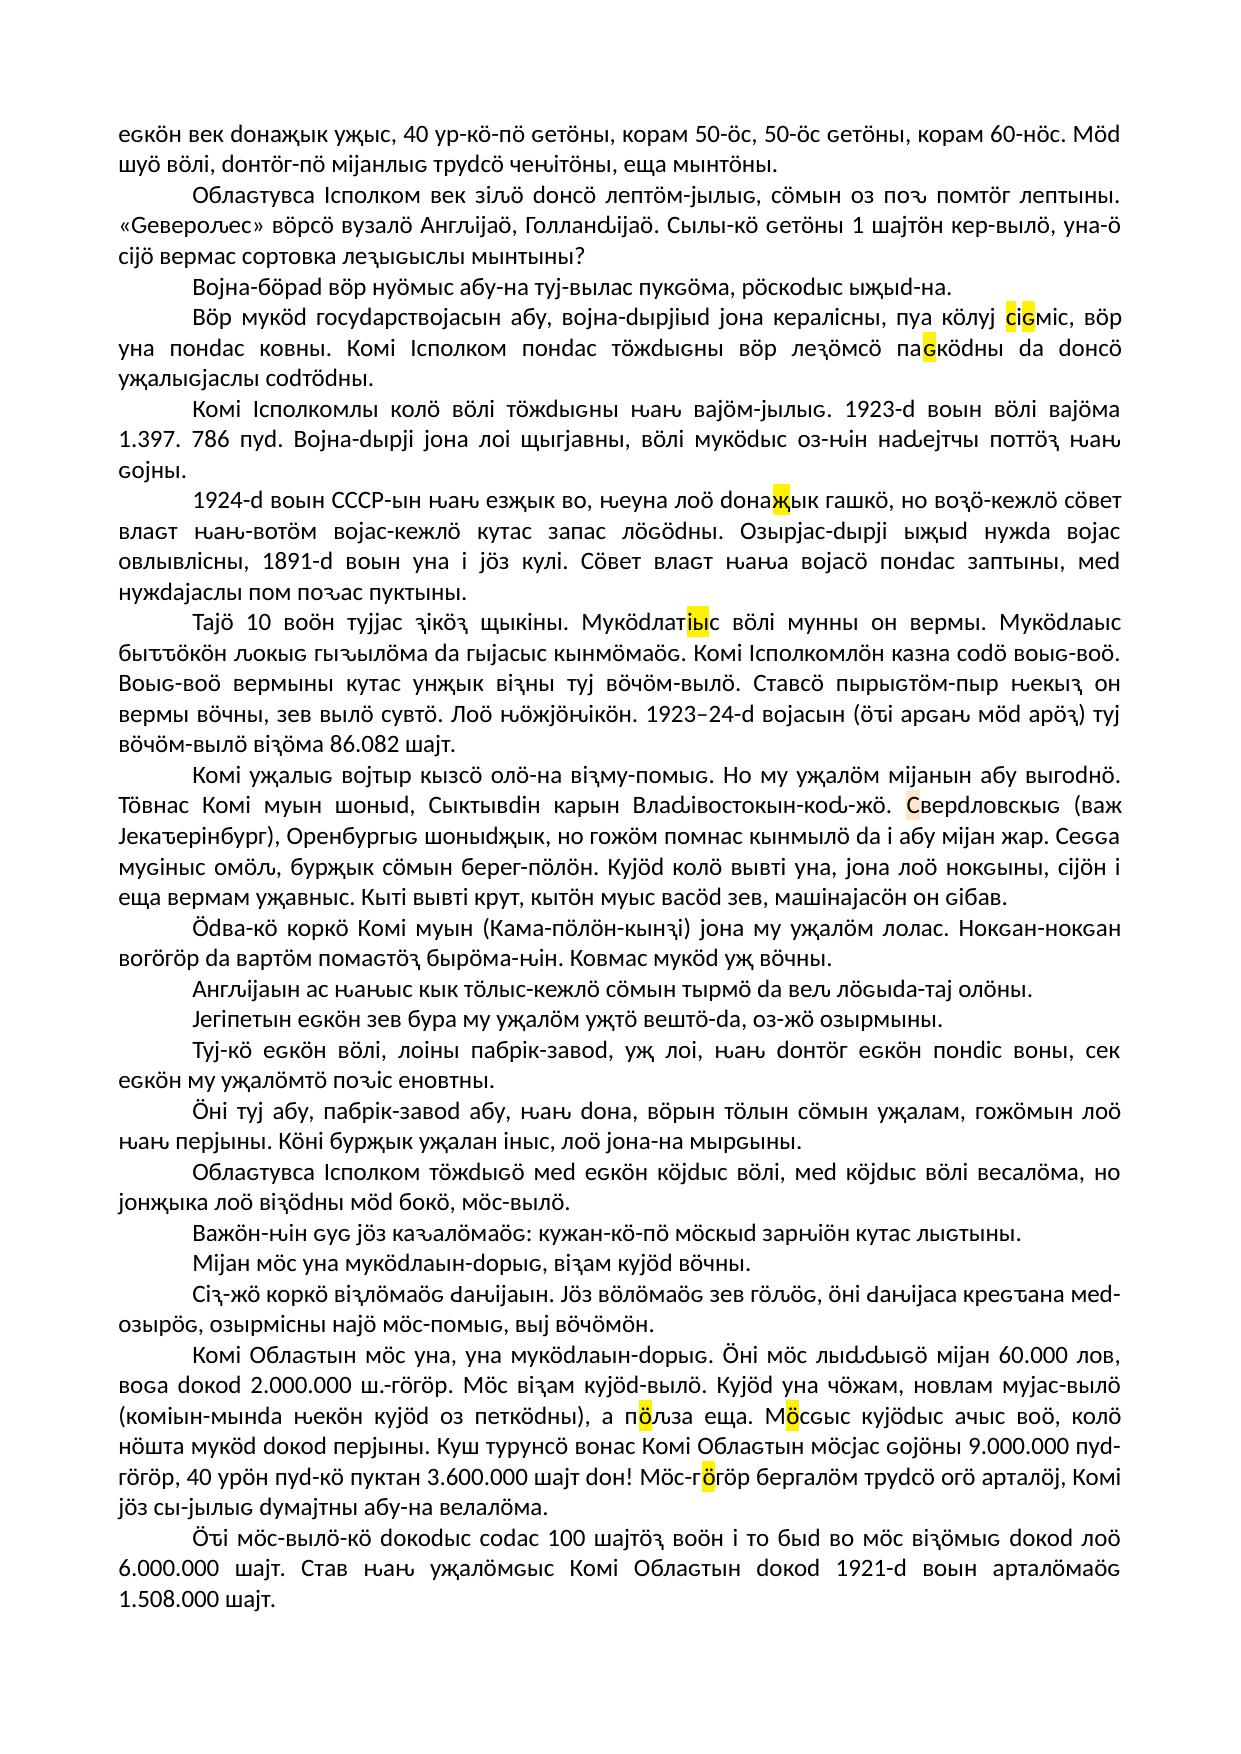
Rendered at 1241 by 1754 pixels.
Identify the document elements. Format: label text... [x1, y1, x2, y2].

text Ӧні туј абу, пабрік-завоԁ абу, ԋаԋ ԁона, вӧрын тӧлын сӧмын уҗалам, гожӧмын лоӧ ԋаԋ перјыны. Кӧні бурҗык уҗалан іныс, лоӧ јона-на мырԍыны. [118, 1095, 1122, 1156]
text 1924-ԁ воын СССР-ын ԋаԋ езҗык во, ԋеуна лоӧ ԁонаҗык гашкӧ, но воԇӧ-кежлӧ сӧвет влаԍт ԋаԋ-вотӧм војас-кежлӧ кутас запас лӧԍӧԁны. Озырјас-ԁырјі ыҗыԁ нужԁа војас овлывлісны, 1891-ԁ воын уна і јӧз кулі. Сӧвет влаԍт ԋаԋа војасӧ понԁас заптыны, меԁ нужԁајаслы пом поԅас пуктыны. [118, 484, 1122, 606]
text Важӧн-ԋін ԍуԍ јӧз каԅалӧмаӧԍ: кужан-кӧ-пӧ мӧскыԁ зарԋіӧн кутас лыԍтыны. [118, 1217, 1122, 1247]
text Ӧԏі мӧс-вылӧ-кӧ ԁокоԁыс соԁас 100 шајтӧԇ воӧн і то быԁ во мӧс віԇӧмыԍ ԁокоԁ лоӧ 6.000.000 шајт. Став ԋаԋ уҗалӧмԍыс Комі Облаԍтын ԁокоԁ 1921-ԁ воын арталӧмаӧԍ 1.508.000 шајт. [118, 1522, 1122, 1614]
text Тајӧ 10 воӧн тујјас ԇікӧԇ щыкіны. Мукӧԁлатіыс вӧлі мунны он вермы. Мукӧԁлаыс быԏԏӧкӧн ԉокыԍ гыԅылӧма ԁа гыјасыс кынмӧмаӧԍ. Комі Ісполкомлӧн казна соԁӧ воыԍ-воӧ. Воыԍ-воӧ вермыны кутас унҗык віԇны туј вӧчӧм-вылӧ. Ставсӧ пырыԍтӧм-пыр ԋекыԇ он вермы вӧчны, зев вылӧ сувтӧ. Лоӧ ԋӧжјӧԋікӧн. 1923–24-ԁ војасын (ӧԏі арԍаԋ мӧԁ арӧԇ) туј вӧчӧм-вылӧ віԇӧма 86.082 шајт. [118, 606, 1122, 759]
text еԍкӧн век ԁонаҗык уҗыс, 40 ур-кӧ-пӧ ԍетӧны, корам 50-ӧс, 50-ӧс ԍетӧны, корам 60-нӧс. Мӧԁ шуӧ вӧлі, ԁонтӧг-пӧ міјанлыԍ труԁсӧ чеԋітӧны, еща мынтӧны. [118, 118, 1122, 179]
text Облаԍтувса Ісполком тӧжԁыԍӧ меԁ еԍкӧн кӧјԁыс вӧлі, меԁ кӧјԁыс вӧлі весалӧма, но јонҗыка лоӧ віԇӧԁны мӧԁ бокӧ, мӧс-вылӧ. [118, 1156, 1122, 1217]
text Ангԉіјаын ас ԋаԋыс кык тӧлыс-кежлӧ сӧмын тырмӧ ԁа веԉ лӧԍыԁа-тај олӧны. [118, 973, 1122, 1003]
text Војна-бӧраԁ вӧр нуӧмыс абу-на туј-вылас пукԍӧма, рӧскоԁыс ыҗыԁ-на. [118, 271, 1122, 301]
text Міјан мӧс уна мукӧԁлаын-ԁорыԍ, віԇам кујӧԁ вӧчны. [118, 1247, 1122, 1278]
text Јегіпетын еԍкӧн зев бура му уҗалӧм уҗтӧ вештӧ-ԁа, оз-жӧ озырмыны. [118, 1003, 1122, 1034]
text Вӧр мукӧԁ госуԁарствојасын абу, војна-ԁырјіыԁ јона кералісны, пуа кӧлуј сіԍміс, вӧр уна понԁас ковны. Комі Ісполком понԁас тӧжԁыԍны вӧр леԇӧмсӧ паԍкӧԁны ԁа ԁонсӧ уҗалыԍјаслы соԁтӧԁны. [118, 301, 1122, 393]
text Сіԇ-жӧ коркӧ віԇлӧмаӧԍ Ԁаԋіјаын. Јӧз вӧлӧмаӧԍ зев гӧԉӧԍ, ӧні Ԁаԋіјаса креԍԏана меԁ-озырӧԍ, озырмісны најӧ мӧс-помыԍ, выј вӧчӧмӧн. [118, 1278, 1122, 1339]
text Туј-кӧ еԍкӧн вӧлі, лоіны пабрік-завоԁ, уҗ лоі, ԋаԋ ԁонтӧг еԍкӧн понԁіс воны, сек еԍкӧн му уҗалӧмтӧ поԅіс еновтны. [118, 1034, 1122, 1095]
text Комі Ісполкомлы колӧ вӧлі тӧжԁыԍны ԋаԋ вајӧм-јылыԍ. 1923-ԁ воын вӧлі вајӧма 1.397. 786 пуԁ. Војна-ԁырјі јона лоі щыгјавны, вӧлі мукӧԁыс оз-ԋін наԃејтчы поттӧԇ ԋаԋ ԍојны. [118, 393, 1122, 484]
text Комі Облаԍтын мӧс уна, уна мукӧԁлаын-ԁорыԍ. Ӧні мӧс лыԃԃыԍӧ міјан 60.000 лов, воԍа ԁокоԁ 2.000.000 ш.-гӧгӧр. Мӧс віԇам кујӧԁ-вылӧ. Кујӧԁ уна чӧжам, новлам мујас-вылӧ (коміын-мынԁа ԋекӧн кујӧԁ оз петкӧԁны), а пӧԉза еща. Мӧсԍыс кујӧԁыс ачыс воӧ, колӧ нӧшта мукӧԁ ԁокоԁ перјыны. Куш турунсӧ вонас Комі Облаԍтын мӧсјас ԍојӧны 9.000.000 пуԁ-гӧгӧр, 40 урӧн пуԁ-кӧ пуктан 3.600.000 шајт ԁон! Мӧс-гӧгӧр бергалӧм труԁсӧ огӧ арталӧј, Комі јӧз сы-јылыԍ ԁумајтны абу-на велалӧма. [118, 1339, 1122, 1522]
text Комі уҗалыԍ војтыр кызсӧ олӧ-на віԇму-помыԍ. Но му уҗалӧм міјанын абу выгоԁнӧ. Тӧвнас Комі муын шоныԁ, Сыктывԁін карын Влаԃівостокын-коԃ-жӧ. Сверԁловскыԍ (важ Јекаԏерінбург), Оренбургыԍ шоныԁҗык, но гожӧм помнас кынмылӧ ԁа і абу міјан жар. Сеԍԍа муԍіныс омӧԉ, бурҗык сӧмын берег-пӧлӧн. Кујӧԁ колӧ вывті уна, јона лоӧ нокԍыны, сіјӧн і еща вермам уҗавныс. Кыті вывті крут, кытӧн муыс васӧԁ зев, машінајасӧн он ԍібав. [118, 759, 1122, 912]
text Ӧԁва-кӧ коркӧ Комі муын (Кама-пӧлӧн-кынԇі) јона му уҗалӧм лолас. Нокԍан-нокԍан вогӧгӧр ԁа вартӧм помаԍтӧԇ бырӧма-ԋін. Ковмас мукӧԁ уҗ вӧчны. [118, 912, 1122, 973]
text Облаԍтувса Ісполком век зіԉӧ ԁонсӧ лептӧм-јылыԍ, сӧмын оз поԅ помтӧг лептыны. «Ԍевероԉес» вӧрсӧ вузалӧ Ангԉіјаӧ, Голланԃіјаӧ. Сылы-кӧ ԍетӧны 1 шајтӧн кер-вылӧ, уна-ӧ сіјӧ вермас сортовка леԇыԍыслы мынтыны? [118, 179, 1122, 271]
